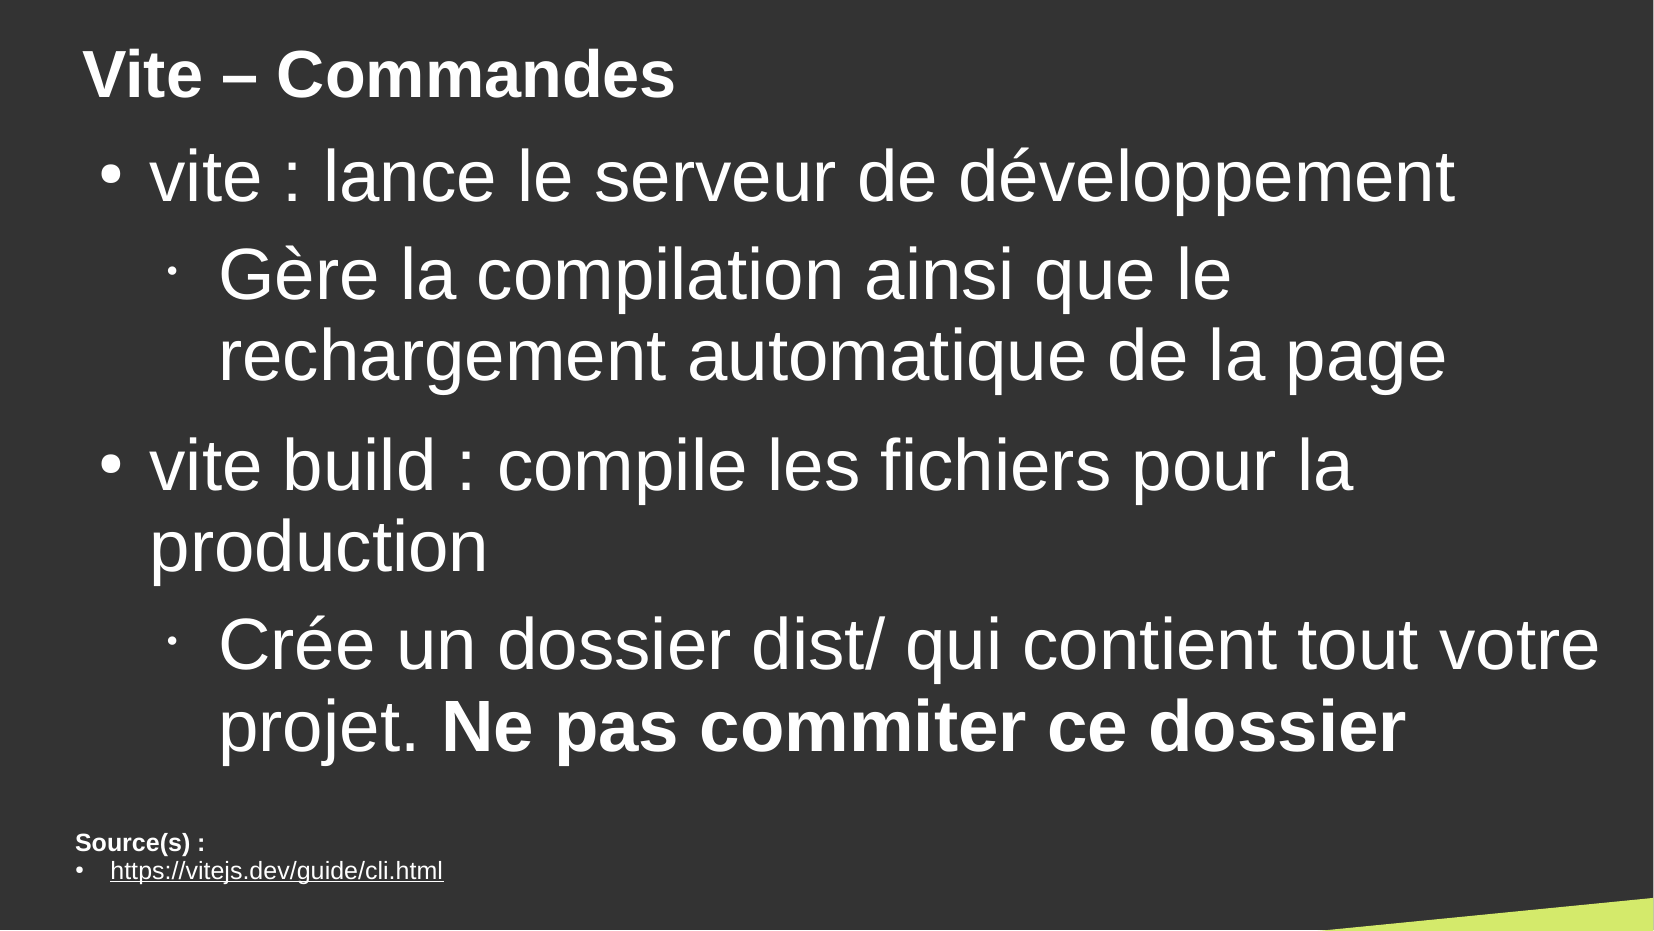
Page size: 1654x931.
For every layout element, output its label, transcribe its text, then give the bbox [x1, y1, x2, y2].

text_box [1546, 897, 1654, 931]
text_box Source(s) : https://vitejs.dev/guide/cli.html [60, 821, 1546, 931]
list vite : lance le serveur de développement Gère la compilation ainsi que le rechargement automatique de la page vite build : compile les fichiers pour la production Crée un dossier dist/ qui contient tout votre projet. Ne pas commiter ce dossier [80, 135, 1619, 798]
title Vite – Commandes [82, 37, 1571, 112]
